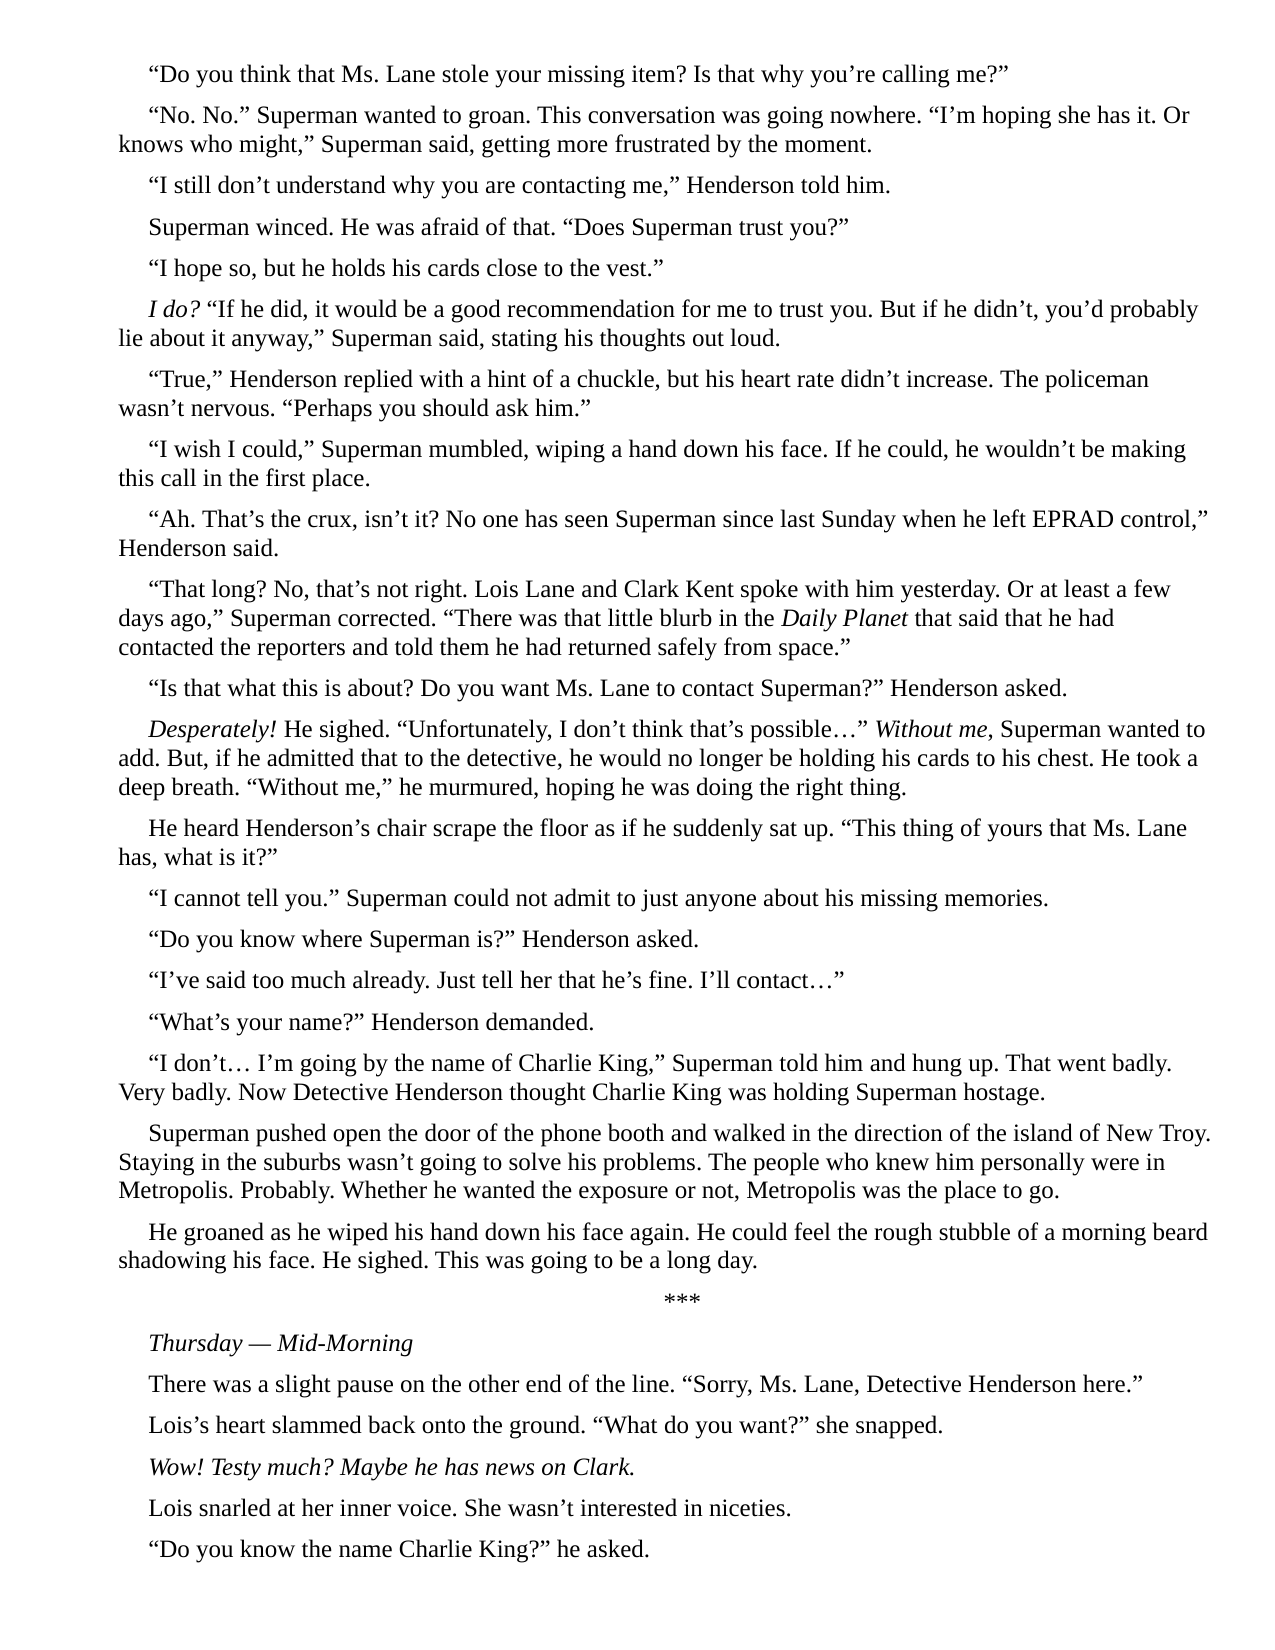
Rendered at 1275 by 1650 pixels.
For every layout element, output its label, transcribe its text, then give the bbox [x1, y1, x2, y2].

text “True,” Henderson replied with a hint of a chuckle, but his heart rate didn’t increase. The policeman wasn’t nervous. “Perhaps you should ask him.” [118, 364, 1216, 422]
text He groaned as he wiped his hand down his face again. He could feel the rough stubble of a morning beard shadowing his face. He sighed. This was going to be a long day. [118, 1217, 1216, 1274]
text There was a slight pause on the other end of the line. “Sorry, Ms. Lane, Detective Henderson here.” [118, 1369, 1216, 1398]
text “Do you think that Ms. Lane stole your missing item? Is that why you’re calling me?” [118, 59, 1216, 88]
text Superman pushed open the door of the phone booth and walked in the direction of the island of New Troy. Staying in the suburbs wasn’t going to solve his problems. The people who knew him personally were in Metropolis. Probably. Whether he wanted the exposure or not, Metropolis was the place to go. [118, 1118, 1216, 1204]
text Desperately! He sighed. “Unfortunately, I don’t think that’s possible…” Without me, Superman wanted to add. But, if he admitted that to the detective, he would no longer be holding his cards to his chest. He took a deep breath. “Without me,” he murmured, hoping he was doing the right thing. [118, 714, 1216, 800]
text Wow! Testy much? Maybe he has news on Clark. [118, 1452, 1216, 1480]
text Lois snarled at her inner voice. She wasn’t interested in niceties. [118, 1493, 1216, 1522]
text He heard Henderson’s chair scrape the floor as if he suddenly sat up. “This thing of yours that Ms. Lane has, what is it?” [118, 813, 1216, 870]
text “Ah. That’s the crux, isn’t it? No one has seen Superman since last Sunday when he left EPRAD control,” Henderson said. [118, 504, 1216, 562]
text “I don’t… I’m going by the name of Charlie King,” Superman told him and hung up. That went badly. Very badly. Now Detective Henderson thought Charlie King was holding Superman hostage. [118, 1048, 1216, 1105]
text “I’ve said too much already. Just tell her that he’s fine. I’ll contact…” [118, 965, 1216, 994]
text “Do you know the name Charlie King?” he asked. [118, 1534, 1216, 1563]
text “No. No.” Superman wanted to groan. This conversation was going nowhere. “I’m hoping she has it. Or knows who might,” Superman said, getting more frustrated by the moment. [118, 100, 1216, 158]
text Lois’s heart slammed back onto the ground. “What do you want?” she snapped. [118, 1410, 1216, 1439]
text “I hope so, but he holds his cards close to the vest.” [118, 253, 1216, 282]
text “Is that what this is about? Do you want Ms. Lane to contact Superman?” Henderson asked. [118, 673, 1216, 702]
text “I still don’t understand why you are contacting me,” Henderson told him. [118, 170, 1216, 199]
text Superman winced. He was afraid of that. “Does Superman trust you?” [118, 212, 1216, 240]
text “I cannot tell you.” Superman could not admit to just anyone about his missing memories. [118, 883, 1216, 912]
text Thursday — Mid-Morning [118, 1328, 1216, 1357]
text “Do you know where Superman is?” Henderson asked. [118, 924, 1216, 953]
text “I wish I could,” Superman mumbled, wiping a hand down his face. If he could, he wouldn’t be making this call in the first place. [118, 434, 1216, 492]
text “That long? No, that’s not right. Lois Lane and Clark Kent spoke with him yesterday. Or at least a few days ago,” Superman corrected. “There was that little blurb in the Daily Planet that said that he had contacted the reporters and told them he had returned safely from space.” [118, 574, 1216, 660]
text *** [118, 1287, 1216, 1315]
text “What’s your name?” Henderson demanded. [118, 1007, 1216, 1035]
text I do? “If he did, it would be a good recommendation for me to trust you. But if he didn’t, you’d probably lie about it anyway,” Superman said, stating his thoughts out loud. [118, 294, 1216, 352]
